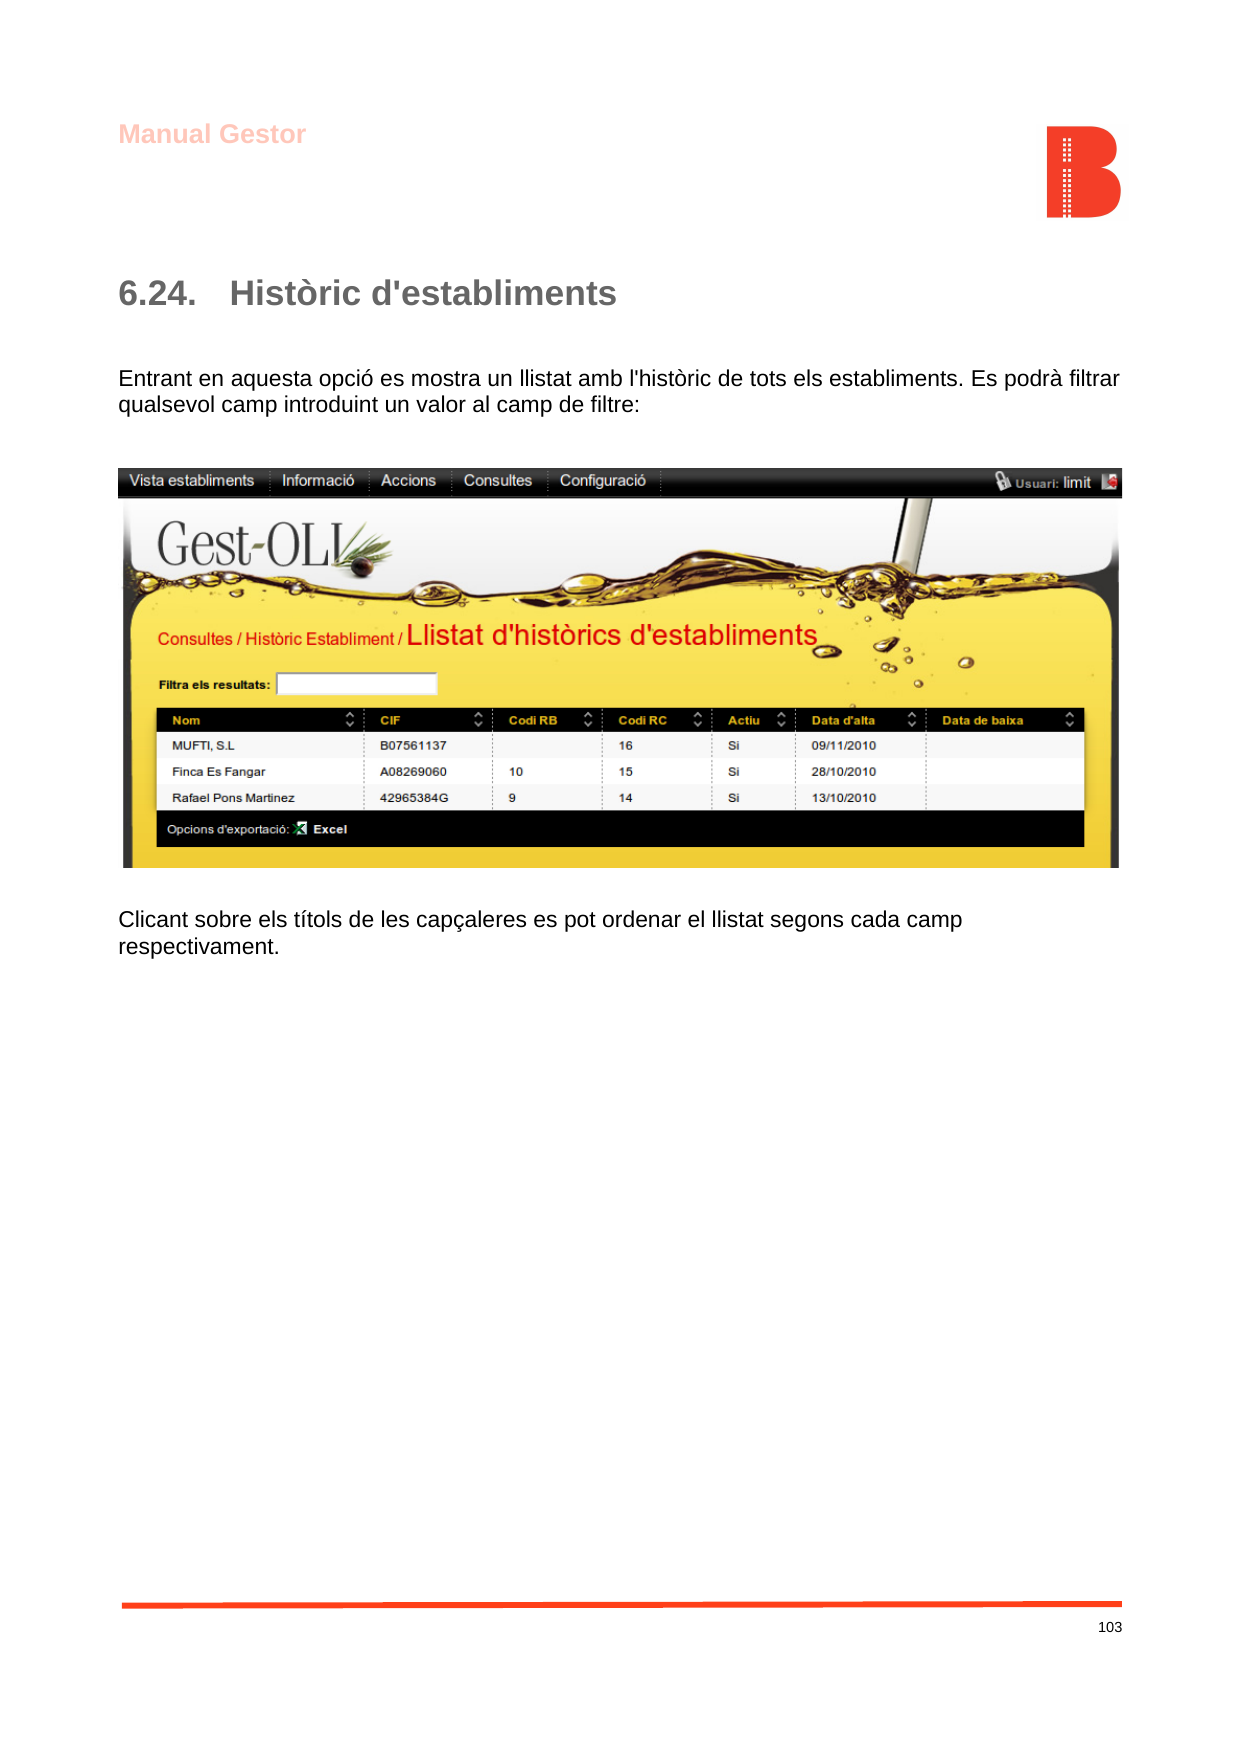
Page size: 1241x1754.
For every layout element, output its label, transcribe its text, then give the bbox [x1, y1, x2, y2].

text Clicant sobre els títols de les capçaleres es pot ordenar el llistat segons cada camp respectivament. [118, 906, 1122, 959]
picture [118, 468, 1123, 868]
text Entrant en aquesta opció es mostra un llistat amb l'històric de tots els establiments. Es podrà filtrar qualsevol camp introduint un valor al camp de filtre: [118, 365, 1122, 417]
subtitle Històric d'establiments [118, 273, 1122, 313]
picture [1036, 124, 1130, 221]
